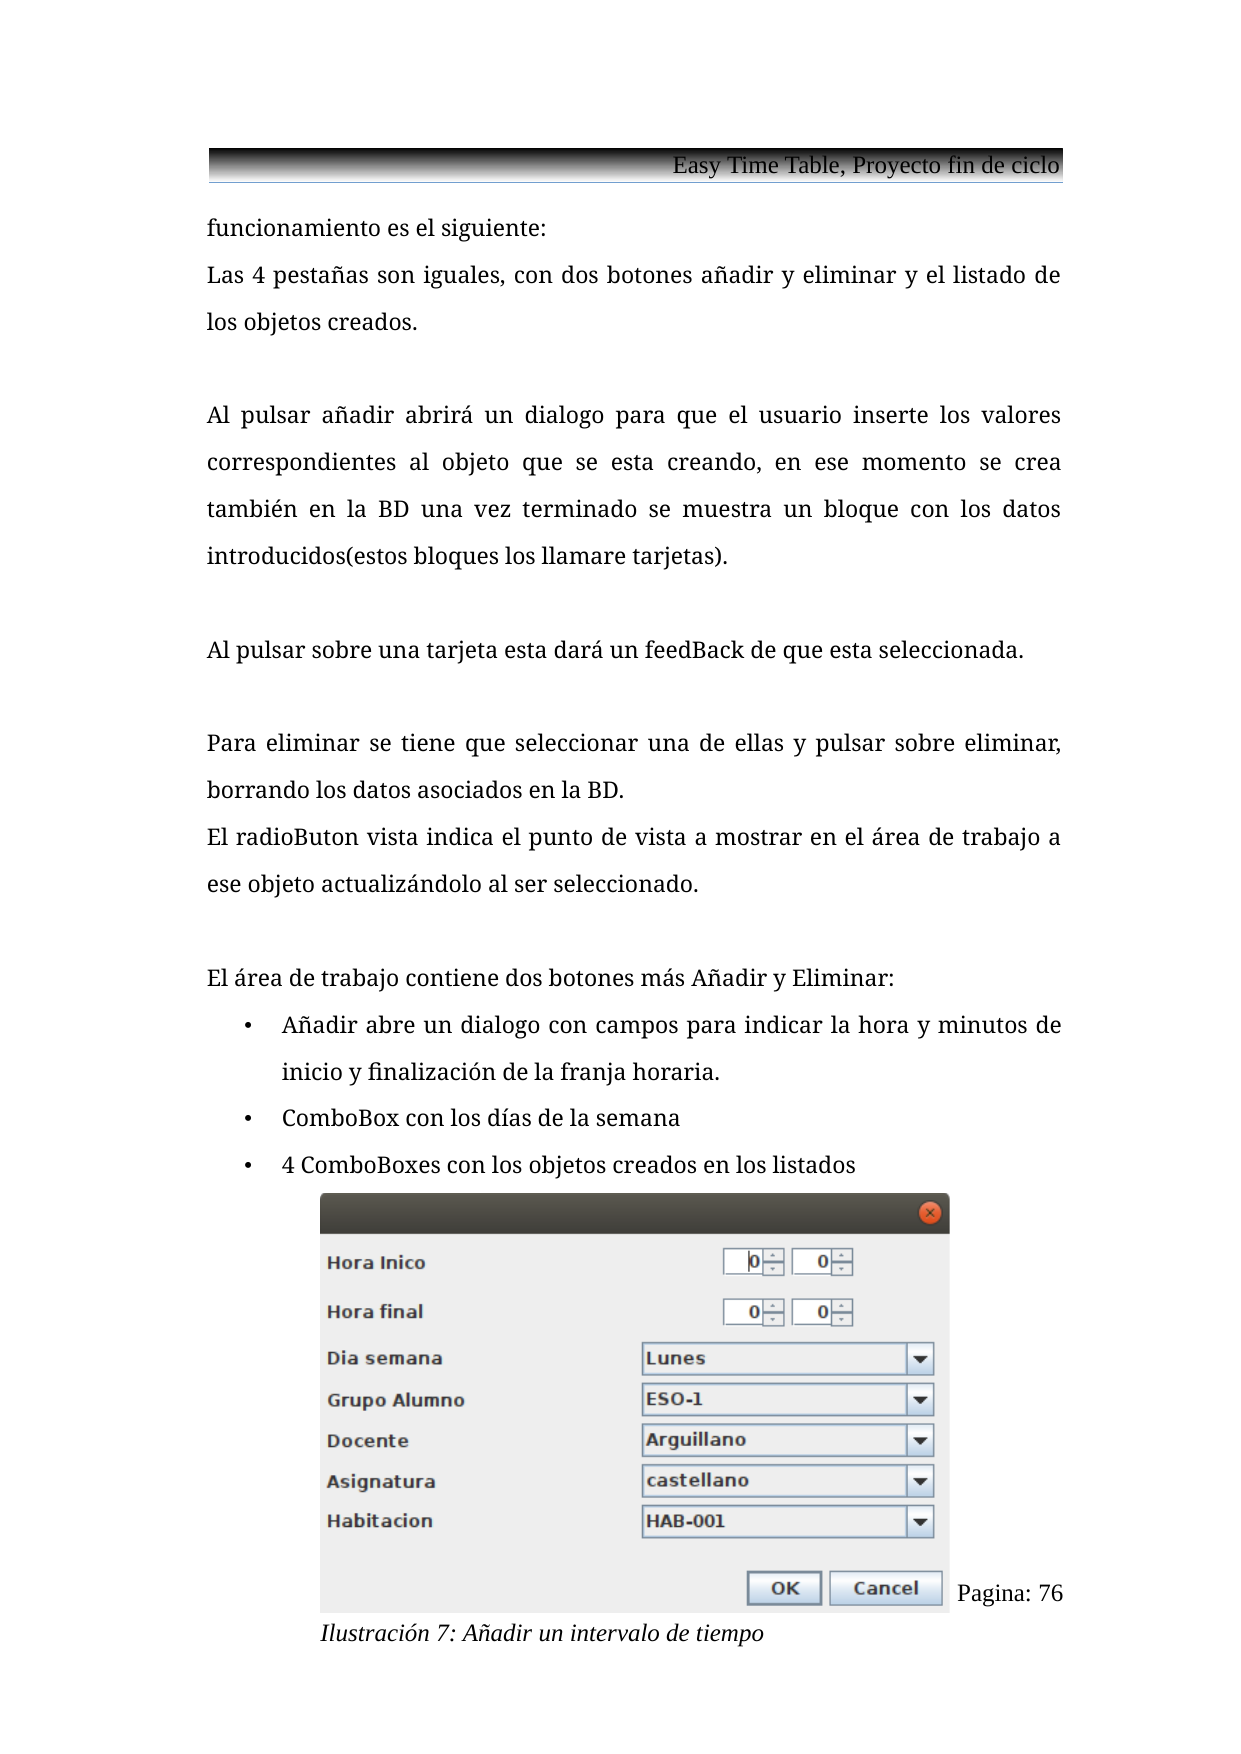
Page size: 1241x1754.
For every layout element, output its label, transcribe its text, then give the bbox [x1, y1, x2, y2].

text Al pulsar añadir abrirá un dialogo para que el usuario inserte los valores correspondientes al objeto que se esta creando, en ese momento se crea también en la BD una vez terminado se muestra un bloque con los datos introducidos(estos bloques los llamare tarjetas). [207, 399, 1063, 571]
picture [320, 1193, 950, 1613]
text funcionamiento es el siguiente: [207, 212, 1063, 243]
text Para eliminar se tiene que seleccionar una de ellas y pulsar sobre eliminar, borrando los datos asociados en la BD. [207, 727, 1063, 806]
list Ilustración 7: Añadir un intervalo de tiempo [320, 1613, 949, 1647]
list Añadir abre un dialogo con campos para indicar la hora y minutos de inicio y finalización de la franja horaria. [244, 1009, 1063, 1087]
list 4 ComboBoxes con los objetos creados en los listados [244, 1149, 1063, 1193]
text Las 4 pestañas son iguales, con dos botones añadir y eliminar y el listado de los objetos creados. [207, 259, 1063, 337]
text El área de trabajo contiene dos botones más Añadir y Eliminar: [207, 962, 1063, 993]
list ComboBox con los días de la semana [244, 1102, 1063, 1134]
text El radioButon vista indica el punto de vista a mostrar en el área de trabajo a ese objeto actualizándolo al ser seleccionado. [207, 821, 1063, 899]
text Al pulsar sobre una tarjeta esta dará un feedBack de que esta seleccionada. [207, 634, 1063, 665]
